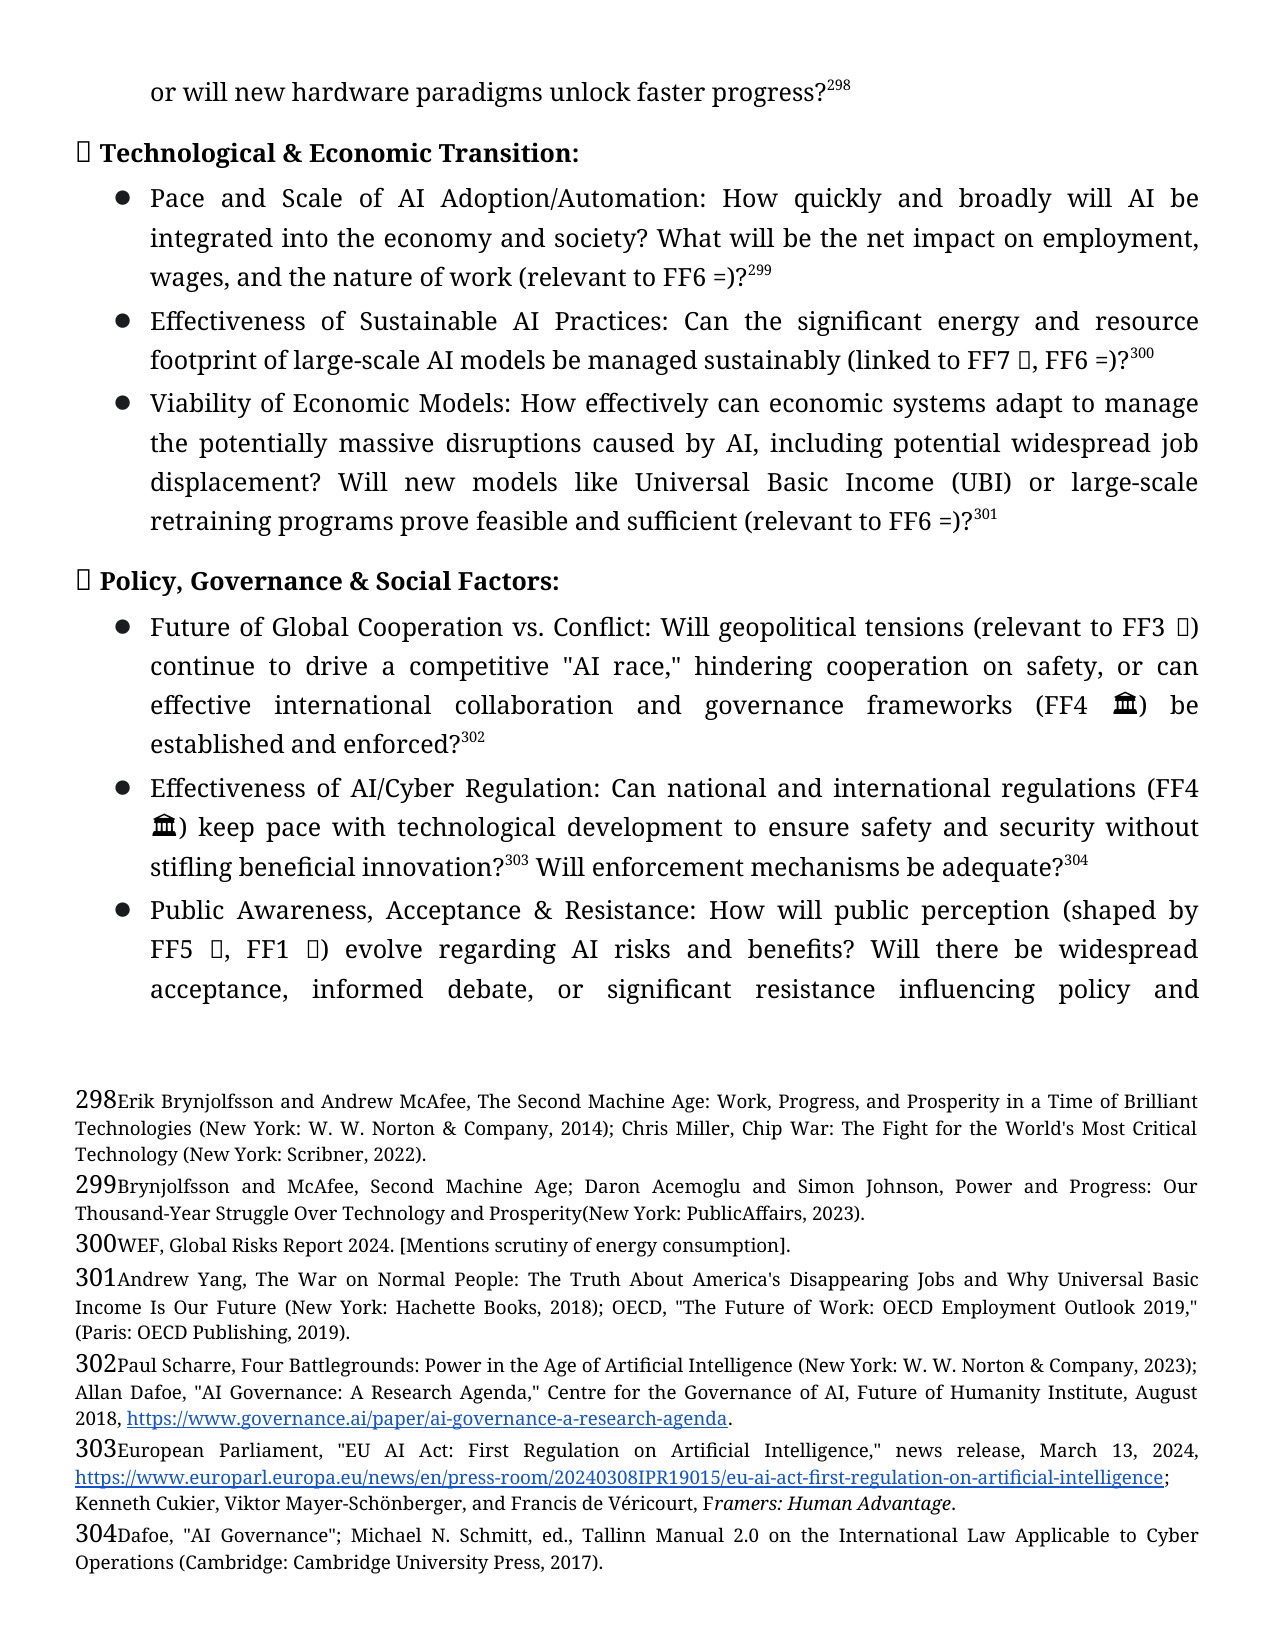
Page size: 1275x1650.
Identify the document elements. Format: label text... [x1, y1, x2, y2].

list Effectiveness of AI/Cyber Regulation: Can national and international regulations (FF4 🏛️) keep pace with technological development to ensure safety and security without stifling beneficial innovation? Will enforcement mechanisms be adequate? [112, 766, 1200, 883]
list Effectiveness of Sustainable AI Practices: Can the significant energy and resource footprint of large-scale AI models be managed sustainably (linked to FF7 🔌, FF6 =)? [112, 298, 1200, 376]
list or will new hardware paradigms unlock faster progress? [112, 75, 1200, 109]
list Paul Scharre, Four Battlegrounds: Power in the Age of Artificial Intelligence (New York: W. W. Norton & Company, 2023); Allan Dafoe, "AI Governance: A Research Agenda," Centre for the Governance of AI, Future of Humanity Institute, August 2018, https://www.governance.ai/paper/ai-governance-a-research-agenda. [75, 1345, 1200, 1430]
list Andrew Yang, The War on Normal People: The Truth About America's Disappearing Jobs and Why Universal Basic Income Is Our Future (New York: Hachette Books, 2018); OECD, "The Future of Work: OECD Employment Outlook 2019," (Paris: OECD Publishing, 2019). [75, 1260, 1200, 1345]
list Public Awareness, Acceptance & Resistance: How will public perception (shaped by FF5 📀, FF1 🧠) evolve regarding AI risks and benefits? Will there be widespread acceptance, informed debate, or significant resistance influencing policy and [112, 888, 1200, 1005]
list Viability of Economic Models: How effectively can economic systems adapt to manage the potentially massive disruptions caused by AI, including potential widespread job displacement? Will new models like Universal Basic Income (UBI) or large-scale retraining programs prove feasible and sufficient (relevant to FF6 =)? [112, 381, 1200, 538]
list WEF, Global Risks Report 2024. [Mentions scrutiny of energy consumption]. [75, 1226, 1200, 1260]
list Brynjolfsson and McAfee, Second Machine Age; Daron Acemoglu and Simon Johnson, Power and Progress: Our Thousand-Year Struggle Over Technology and Prosperity(New York: PublicAffairs, 2023). [75, 1166, 1200, 1226]
list Future of Global Cooperation vs. Conflict: Will geopolitical tensions (relevant to FF3 🤝) continue to drive a competitive "AI race," hindering cooperation on safety, or can effective international collaboration and governance frameworks (FF4 🏛️) be established and enforced? [112, 605, 1200, 761]
list Erik Brynjolfsson and Andrew McAfee, The Second Machine Age: Work, Progress, and Prosperity in a Time of Brilliant Technologies (New York: W. W. Norton & Company, 2014); Chris Miller, Chip War: The Fight for the World's Most Critical Technology (New York: Scribner, 2022). [75, 1081, 1200, 1166]
subtitle 🤖 Technological & Economic Transition: [75, 131, 1200, 171]
list Dafoe, "AI Governance"; Michael N. Schmitt, ed., Tallinn Manual 2.0 on the International Law Applicable to Cyber Operations (Cambridge: Cambridge University Press, 2017). [75, 1515, 1200, 1575]
subtitle 🤖 Policy, Governance & Social Factors: [75, 559, 1200, 599]
list Pace and Scale of AI Adoption/Automation: How quickly and broadly will AI be integrated into the economy and society? What will be the net impact on employment, wages, and the nature of work (relevant to FF6 =)? [112, 176, 1200, 293]
list European Parliament, "EU AI Act: First Regulation on Artificial Intelligence," news release, March 13, 2024, https://www.europarl.europa.eu/news/en/press-room/20240308IPR19015/eu-ai-act-first-regulation-on-artificial-intelligence; Kenneth Cukier, Viktor Mayer-Schönberger, and Francis de Véricourt, Framers: Human Advantage. [75, 1430, 1200, 1515]
